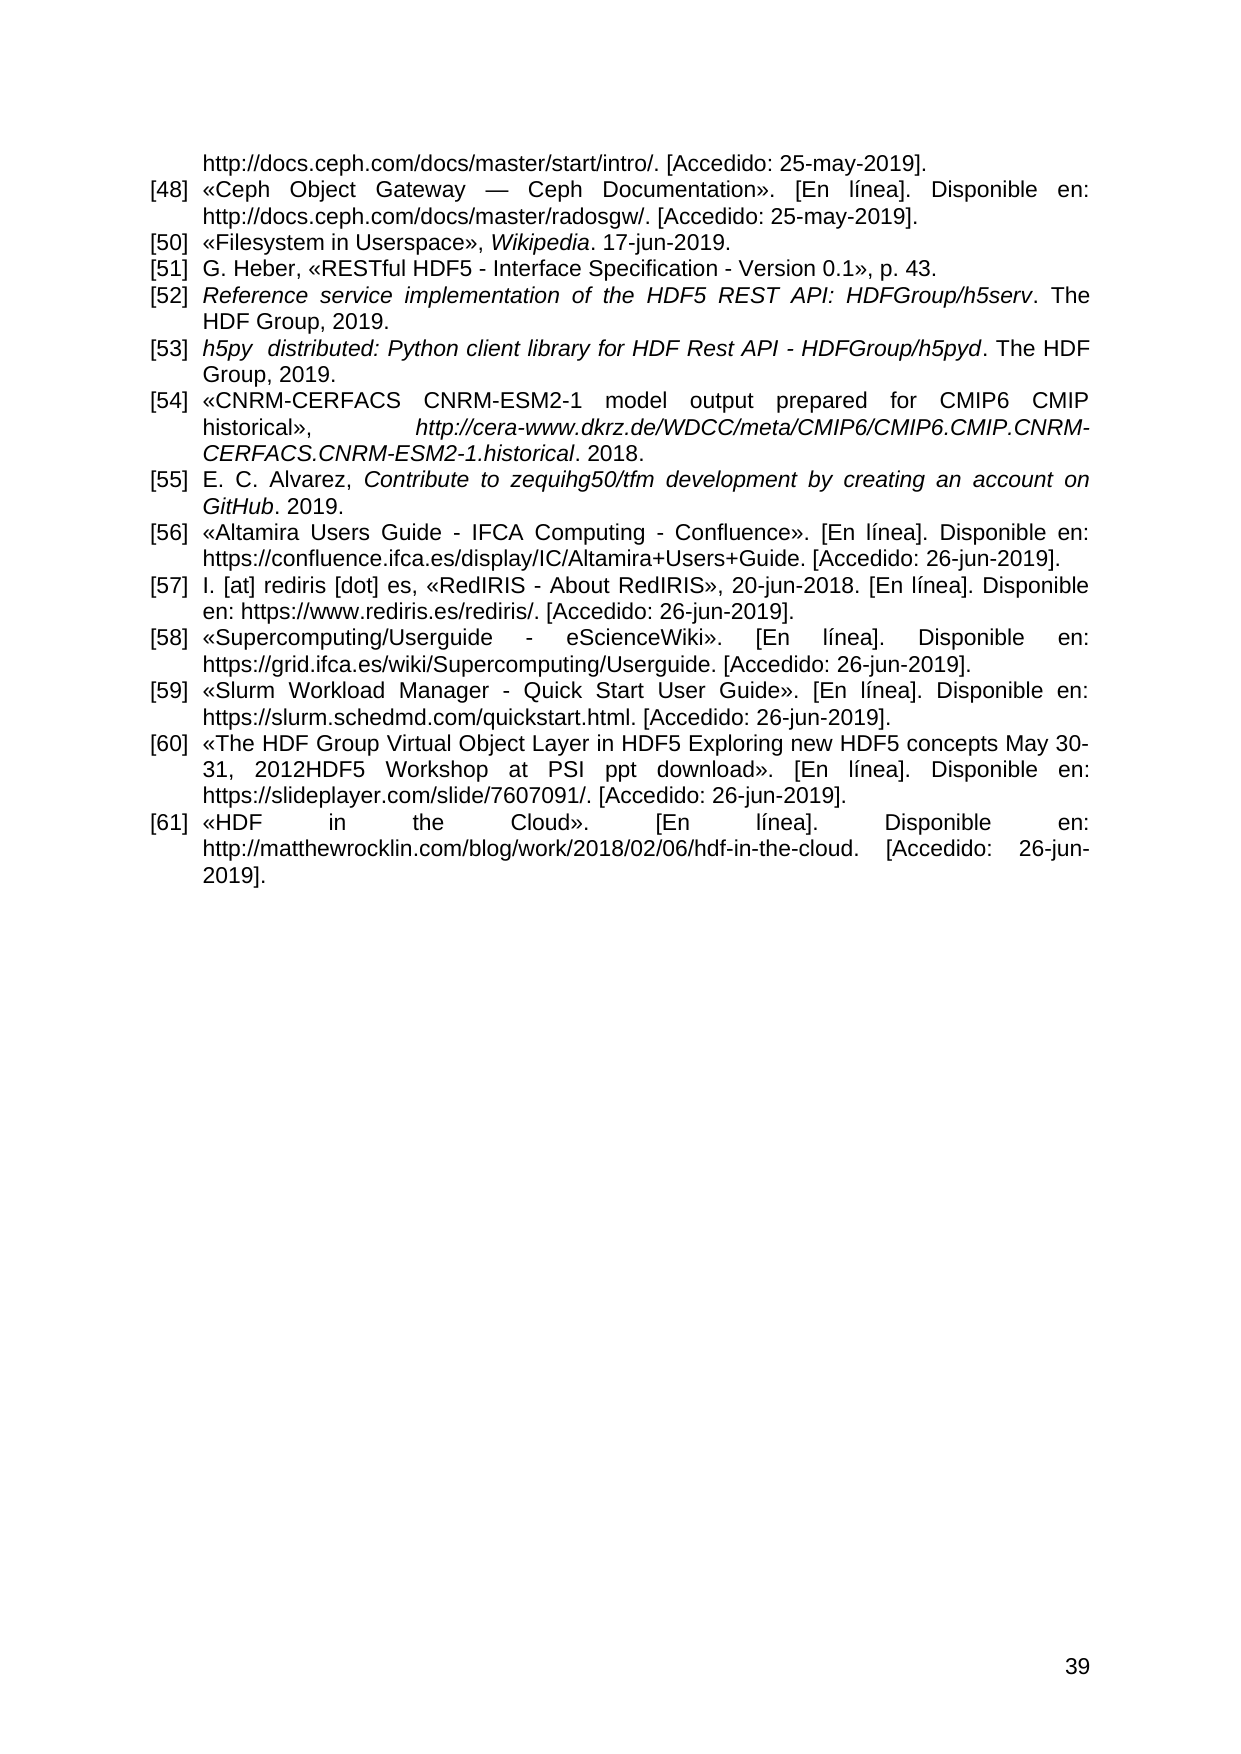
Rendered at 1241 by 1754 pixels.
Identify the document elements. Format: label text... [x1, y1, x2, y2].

text http://docs.ceph.com/docs/master/start/intro/. [Accedido: 25-may-2019]. [150, 150, 1090, 176]
text [59] «Slurm Workload Manager - Quick Start User Guide». [En línea]. Disponible en: https://slurm.schedmd.com/quickstart.html. [Accedido: 26-jun-2019]. [150, 677, 1090, 730]
text [61] «HDF in the Cloud». [En línea]. Disponible en: http://matthewrocklin.com/blog/work/2018/02/06/hdf-in-the-cloud. [Accedido: 26-jun-2019]. [150, 809, 1090, 888]
text [60] «The HDF Group Virtual Object Layer in HDF5 Exploring new HDF5 concepts May 30-31, 2012HDF5 Workshop at PSI ppt download». [En línea]. Disponible en: https://slideplayer.com/slide/7607091/. [Accedido: 26-jun-2019]. [150, 730, 1090, 809]
text [51] G. Heber, «RESTful HDF5 - Interface Specification - Version 0.1», p. 43. [150, 255, 1090, 282]
text [52] Reference service implementation of the HDF5 REST API: HDFGroup/h5serv. The HDF Group, 2019. [150, 282, 1090, 334]
text [48] «Ceph Object Gateway — Ceph Documentation». [En línea]. Disponible en: http://docs.ceph.com/docs/master/radosgw/. [Accedido: 25-may-2019]. [150, 176, 1090, 229]
text [55] E. C. Alvarez, Contribute to zequihg50/tfm development by creating an account on GitHub. 2019. [150, 466, 1090, 519]
text [50] «Filesystem in Userspace», Wikipedia. 17-jun-2019. [150, 229, 1090, 255]
text [56] «Altamira Users Guide - IFCA Computing - Confluence». [En línea]. Disponible en: https://confluence.ifca.es/display/IC/Altamira+Users+Guide. [Accedido: 26-jun-2019]. [150, 519, 1090, 572]
text [57] I. [at] rediris [dot] es, «RedIRIS - About RedIRIS», 20-jun-2018. [En línea]. Disponible en: https://www.rediris.es/rediris/. [Accedido: 26-jun-2019]. [150, 572, 1090, 624]
text [58] «Supercomputing/Userguide - eScienceWiki». [En línea]. Disponible en: https://grid.ifca.es/wiki/Supercomputing/Userguide. [Accedido: 26-jun-2019]. [150, 624, 1090, 677]
text [54] «CNRM-CERFACS CNRM-ESM2-1 model output prepared for CMIP6 CMIP historical», http://cera-www.dkrz.de/WDCC/meta/CMIP6/CMIP6.CMIP.CNRM-CERFACS.CNRM-ESM2-1.historical. 2018. [150, 387, 1090, 466]
text [53] h5py distributed: Python client library for HDF Rest API - HDFGroup/h5pyd. The HDF Group, 2019. [150, 334, 1090, 387]
